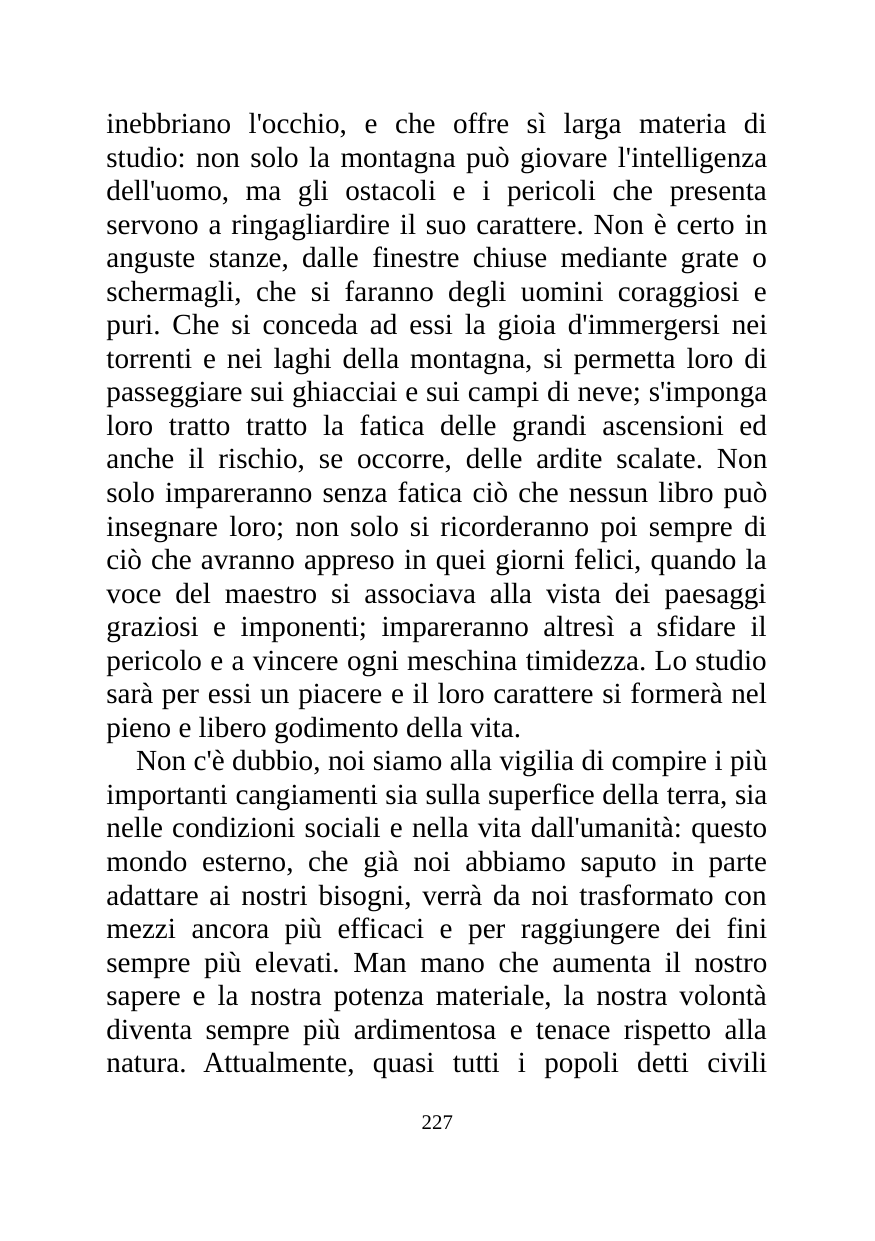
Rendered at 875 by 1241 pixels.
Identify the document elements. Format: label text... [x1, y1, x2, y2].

text inebbriano l'occhio, e che offre sì larga materia di studio: non solo la montagna può giovare l'intelligenza dell'uomo, ma gli ostacoli e i pericoli che presenta servono a ringagliardire il suo carattere. Non è certo in anguste stanze, dalle finestre chiuse mediante grate o schermagli, che si faranno degli uomini coraggiosi e puri. Che si conceda ad essi la gioia d'immergersi nei torrenti e nei laghi della montagna, si permetta loro di passeggiare sui ghiacciai e sui campi di neve; s'imponga loro tratto tratto la fatica delle grandi ascensioni ed anche il rischio, se occorre, delle ardite scalate. Non solo impareranno senza fatica ciò che nessun libro può insegnare loro; non solo si ricorderanno poi sempre di ciò che avranno appreso in quei giorni felici, quando la voce del maestro si associava alla vista dei paesaggi graziosi e imponenti; impareranno altresì a sfidare il pericolo e a vincere ogni meschina timidezza. Lo studio sarà per essi un piacere e il loro carattere si formerà nel pieno e libero godimento della vita. [106, 106, 768, 743]
text Non c'è dubbio, noi siamo alla vigilia di compire i più importanti cangiamenti sia sulla superfice della terra, sia nelle condizioni sociali e nella vita dall'umanità: questo mondo esterno, che già noi abbiamo saputo in parte adattare ai nostri bisogni, verrà da noi trasformato con mezzi ancora più efficaci e per raggiungere dei fini sempre più elevati. Man mano che aumenta il nostro sapere e la nostra potenza materiale, la nostra volontà diventa sempre più ardimentosa e tenace rispetto alla natura. Attualmente, quasi tutti i popoli detti civili [106, 743, 768, 1079]
